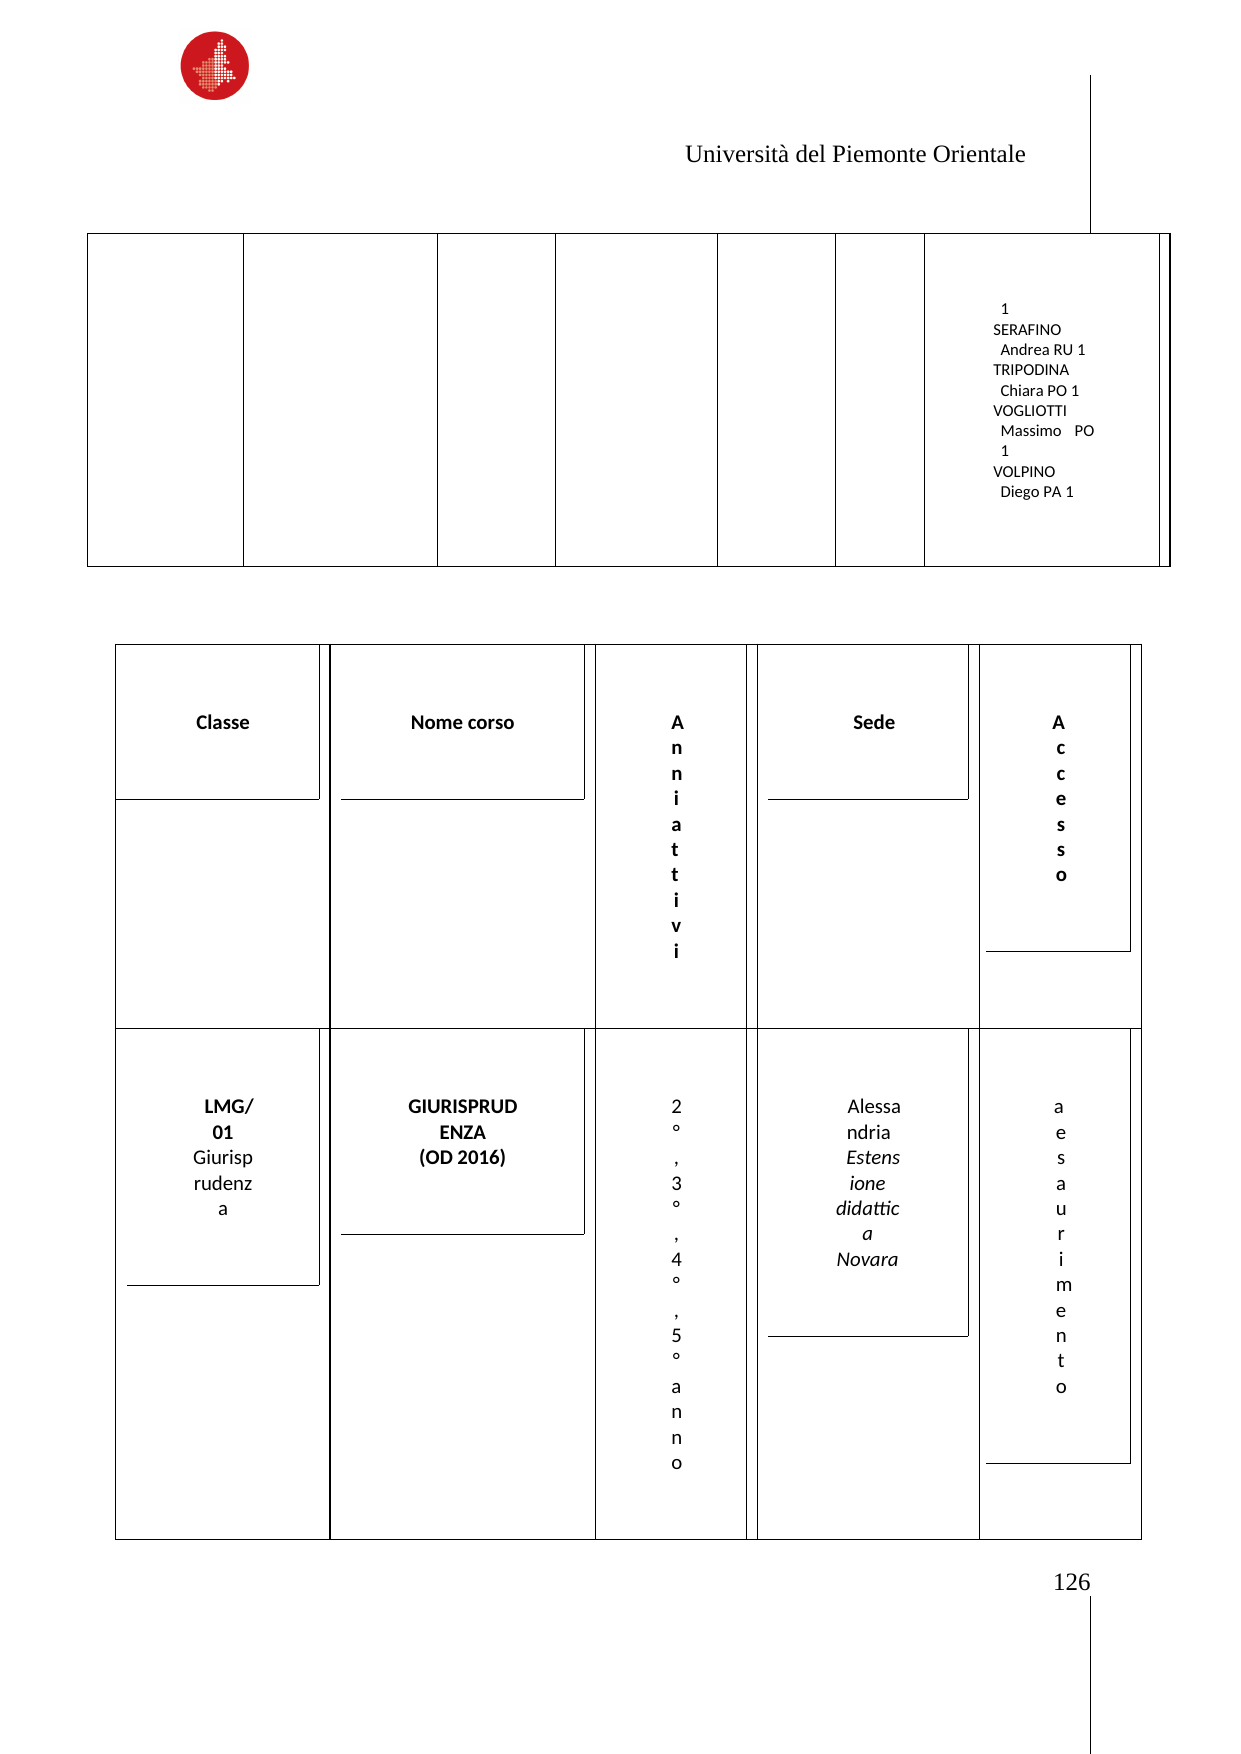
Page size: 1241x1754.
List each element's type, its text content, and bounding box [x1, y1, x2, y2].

table_cell LMG/01 Giurisprudenza [116, 1029, 329, 1539]
table_cell 2°, 3°, 4°, 5° anno [596, 1029, 746, 1539]
table_header Anni attivi [596, 645, 746, 1028]
table_cell [556, 234, 717, 566]
table_cell [747, 1029, 757, 1539]
table_header Nome corso [331, 645, 595, 1028]
table_cell Alessandria Estensione didattica Novara [758, 1029, 979, 1539]
table_cell [438, 234, 555, 566]
table_cell [718, 234, 835, 566]
table_cell 1 SERAFINO Andrea RU 1 TRIPODINA Chiara PO 1 VOGLIOTTI Massimo PO 1 VOLPINO Diego PA 1 [925, 234, 1159, 566]
table_header [747, 645, 757, 1028]
table_cell [88, 234, 243, 566]
table_cell GIURISPRUDENZA (OD 2016) [331, 1029, 595, 1539]
table_header Sede [758, 645, 979, 1028]
table_header Accesso [980, 645, 1141, 1028]
table_header Classe [116, 645, 329, 1028]
table_cell [244, 234, 437, 566]
table_cell [836, 234, 924, 566]
table_cell a esaurimento [980, 1029, 1141, 1539]
